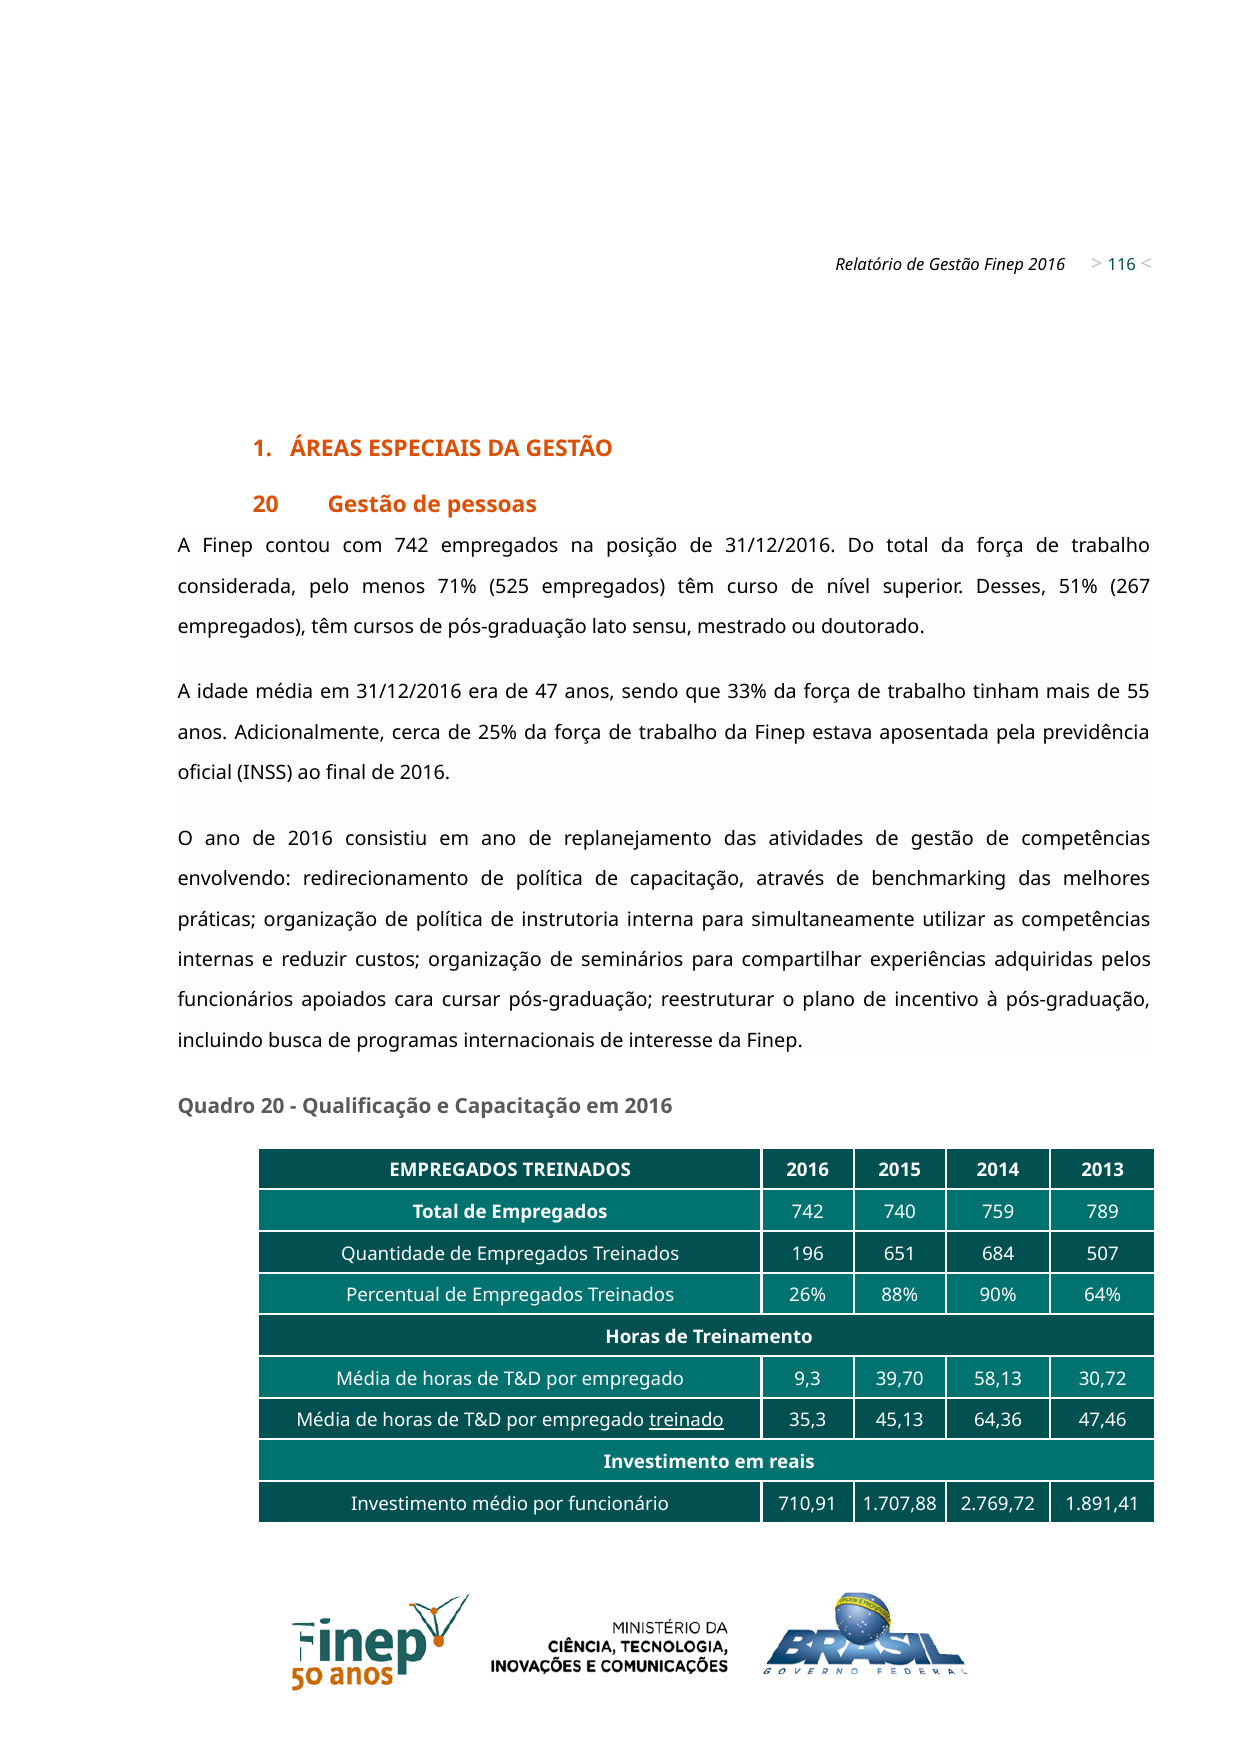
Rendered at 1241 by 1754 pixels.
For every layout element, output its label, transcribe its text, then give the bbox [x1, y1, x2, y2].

table_cell 507 [1051, 1232, 1154, 1272]
table_cell 64% [1051, 1274, 1154, 1313]
table_cell 2.769,72 [947, 1482, 1049, 1522]
table_cell Horas de Treinamento [259, 1315, 1154, 1355]
table_cell 90% [947, 1274, 1049, 1313]
table_header 2016 [763, 1149, 853, 1188]
table_cell 30,72 [1051, 1357, 1154, 1397]
table_cell 196 [763, 1232, 853, 1272]
table_cell 45,13 [855, 1399, 945, 1438]
table_cell Total de Empregados [259, 1190, 760, 1230]
table_cell 64,36 [947, 1399, 1049, 1438]
table_cell Investimento médio por funcionário [259, 1482, 760, 1522]
table_cell 58,13 [947, 1357, 1049, 1397]
table_cell 47,46 [1051, 1399, 1154, 1438]
table_cell 1.891,41 [1051, 1482, 1154, 1522]
table_cell 26% [763, 1274, 853, 1313]
table_cell Investimento em reais [259, 1440, 1154, 1480]
table_cell 710,91 [763, 1482, 853, 1522]
text A idade média em 31/12/2016 era de 47 anos, sendo que 33% da força de trabalho tinham mais de 55 anos. Adicionalmente, cerca de 25% da força de trabalho da Finep estava aposentada pela previdência oficial (INSS) ao final de 2016. [177, 678, 1152, 786]
table_cell 35,3 [763, 1399, 853, 1438]
table_cell 88% [855, 1274, 945, 1313]
table_cell 759 [947, 1190, 1049, 1230]
table_cell 740 [855, 1190, 945, 1230]
table_header EMPREGADOS TREINADOS [259, 1149, 760, 1188]
text Quadro 20 - Qualificação e Capacitação em 2016 [177, 1092, 1152, 1120]
table_cell 9,3 [763, 1357, 853, 1397]
table_cell 651 [855, 1232, 945, 1272]
table_header 2013 [1051, 1149, 1154, 1188]
table_cell 39,70 [855, 1357, 945, 1397]
list ÁREAS ESPECIAIS DA GESTÃO [252, 432, 1152, 463]
subtitle Gestão de pessoas [252, 488, 1152, 519]
table_header 2015 [855, 1149, 945, 1188]
table_header 2014 [947, 1149, 1049, 1188]
table_cell 1.707,88 [855, 1482, 945, 1522]
table_cell Quantidade de Empregados Treinados [259, 1232, 760, 1272]
table_cell 684 [947, 1232, 1049, 1272]
table_cell Percentual de Empregados Treinados [259, 1274, 760, 1313]
table_cell 789 [1051, 1190, 1154, 1230]
text A Finep contou com 742 empregados na posição de 31/12/2016. Do total da força de trabalho considerada, pelo menos 71% (525 empregados) têm curso de nível superior. Desses, 51% (267 empregados), têm cursos de pós-graduação lato sensu, mestrado ou doutorado. [177, 532, 1152, 639]
table_cell 742 [763, 1190, 853, 1230]
text O ano de 2016 consistiu em ano de replanejamento das atividades de gestão de competências envolvendo: redirecionamento de política de capacitação, através de benchmarking das melhores práticas; organização de política de instrutoria interna para simultaneamente utilizar as competências internas e reduzir custos; organização de seminários para compartilhar experiências adquiridas pelos funcionários apoiados cara cursar pós-graduação; reestruturar o plano de incentivo à pós-graduação, incluindo busca de programas internacionais de interesse da Finep. [177, 824, 1152, 1053]
table_cell Média de horas de T&D por empregado [259, 1357, 760, 1397]
table_cell Média de horas de T&D por empregado treinado [259, 1399, 760, 1438]
